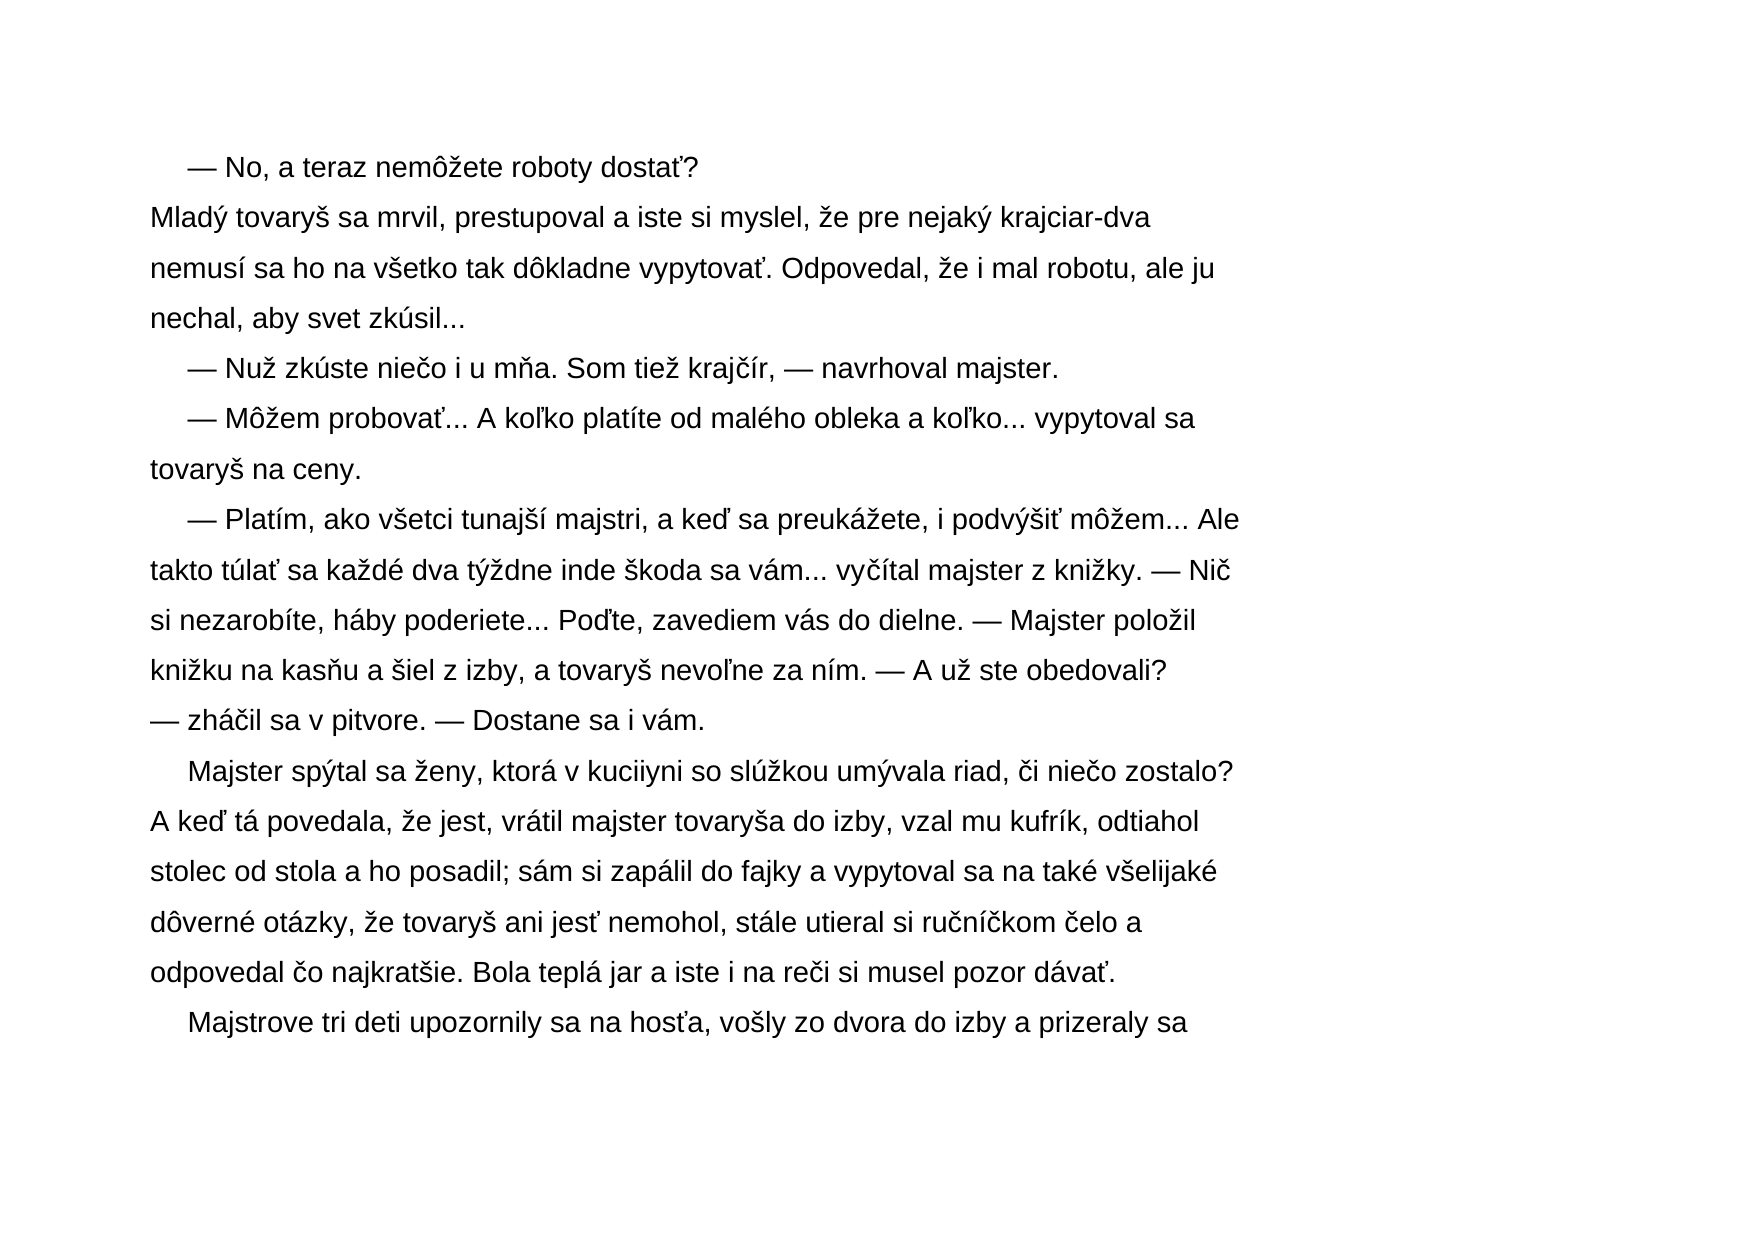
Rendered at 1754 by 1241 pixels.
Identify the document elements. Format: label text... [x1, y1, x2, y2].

text Majster spýtal sa ženy, ktorá v kuciiyni so slúžkou umývala riad, či niečo zostalo? A keď tá povedala, že jest, vrátil majster tovaryša do izby, vzal mu kufrík, odtiahol stolec od stola a ho po­sadil; sám si zapálil do fajky a vypytoval sa na také všelijaké dôverné otázky, že tovaryš ani jesť nemohol, stále utieral si ručníčkom čelo a odpovedal čo najkratšie. Bola teplá jar a iste i na reči si musel pozor dávať. [150, 754, 1242, 988]
text Mladý tovaryš sa mrvil, prestupoval a iste si myslel, že pre nejaký krajciar-dva nemusí sa ho na všetko tak dôkladne vypytovať. Odpovedal, že i mal robotu, ale ju nechal, aby svet zkúsil... [150, 200, 1242, 334]
text Majstrove tri deti upozornily sa na hosťa, vošly zo dvora do izby a prizeraly sa [150, 1005, 1242, 1039]
text — No, a teraz nemôžete roboty dostať? [150, 150, 1242, 183]
text — Nuž zkúste niečo i u mňa. Som tiež kraj­čír, — navrhoval majster. [150, 351, 1242, 385]
text — Platím, ako všetci tunajší majstri, a keď sa preukážete, i podvýšiť môžem... Ale takto túlať sa každé dva týždne inde škoda sa vám... vy­čítal majster z knižky. — Nič si nezarobíte, háby poderiete... Poďte, zavediem vás do dielne. — Majster položil knižku na kasňu a šiel z izby, a tovaryš nevoľne za ním. — A už ste obedovali? [150, 502, 1242, 687]
text — zháčil sa v pitvore. — Dostane sa i vám. [150, 703, 1242, 737]
text — Môžem probovať... A koľko platíte od malého obleka a koľko... vypytoval sa tovaryš na ceny. [150, 402, 1242, 485]
